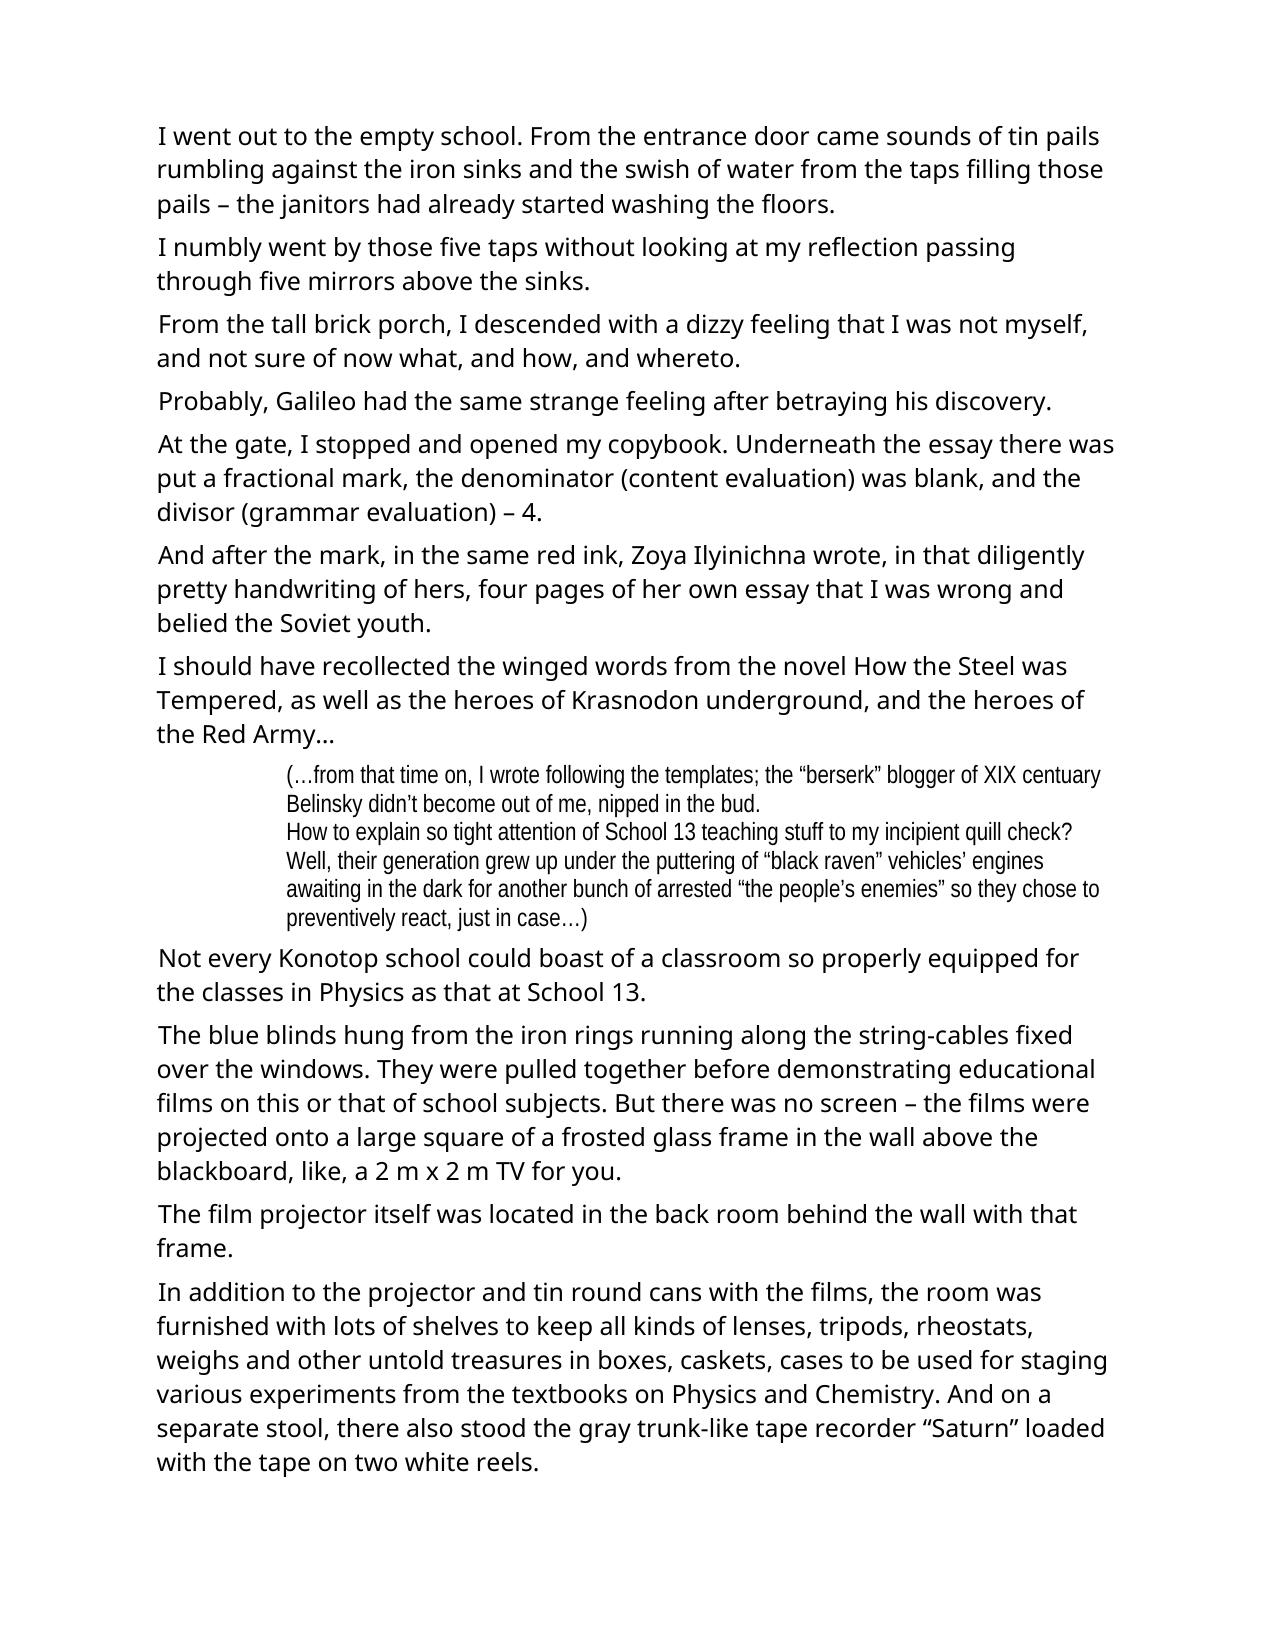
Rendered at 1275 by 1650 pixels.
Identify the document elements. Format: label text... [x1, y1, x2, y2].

text I should have recollected the winged words from the novel How the Steel was Tempered, as well as the heroes of Krasnodon underground, and the heroes of the Red Army… [156, 649, 1118, 751]
list Well, their generation grew up under the puttering of “black raven” vehicles’ engines awaiting in the dark for another bunch of arrested “the people’s enemies” so they chose to preventively react, just in case…) [286, 846, 1118, 932]
text From the tall brick porch, I descended with a dizzy feeling that I was not myself, and not sure of now what, and how, and whereto. [156, 306, 1118, 374]
list (…from that time on, I wrote following the templates; the “berserk” blogger of XIX centuary Belinsky didn’t become out of me, nipped in the bud. [286, 760, 1118, 817]
text In addition to the projector and tin round cans with the films, the room was furnished with lots of shelves to keep all kinds of lenses, tripods, rheostats, weighs and other untold treasures in boxes, caskets, cases to be used for staging various experiments from the textbooks on Physics and Chemistry. And on a separate stool, there also stood the gray trunk-like tape recorder “Saturn” loaded with the tape on two white reels. [156, 1274, 1118, 1478]
text I numbly went by those five taps without looking at my reflection passing through five mirrors above the sinks. [156, 229, 1118, 297]
text The blue blinds hung from the iron rings running along the string-cables fixed over the windows. They were pulled together before demonstrating educational films on this or that of school subjects. But there was no screen – the films were projected onto a large square of a frosted glass frame in the wall above the blackboard, like, a 2 m x 2 m TV for you. [156, 1018, 1118, 1188]
text The film projector itself was located in the back room behind the wall with that frame. [156, 1197, 1118, 1265]
list How to explain so tight attention of School 13 teaching stuff to my incipient quill check? [286, 817, 1118, 846]
text I went out to the empty school. From the entrance door came sounds of tin pails rumbling against the iron sinks and the swish of water from the taps filling those pails – the janitors had already started washing the floors. [156, 118, 1118, 220]
text Probably, Galileo had the same strange feeling after betraying his discovery. [156, 383, 1118, 417]
text Not every Konotop school could boast of a classroom so properly equipped for the classes in Physics as that at School 13. [156, 941, 1118, 1009]
text And after the mark, in the same red ink, Zoya Ilyinichna wrote, in that diligently pretty handwriting of hers, four pages of her own essay that I was wrong and belied the Soviet youth. [156, 538, 1118, 640]
text At the gate, I stopped and opened my copybook. Underneath the essay there was put a fractional mark, the denominator (content evaluation) was blank, and the divisor (grammar evaluation) – 4. [156, 426, 1118, 529]
